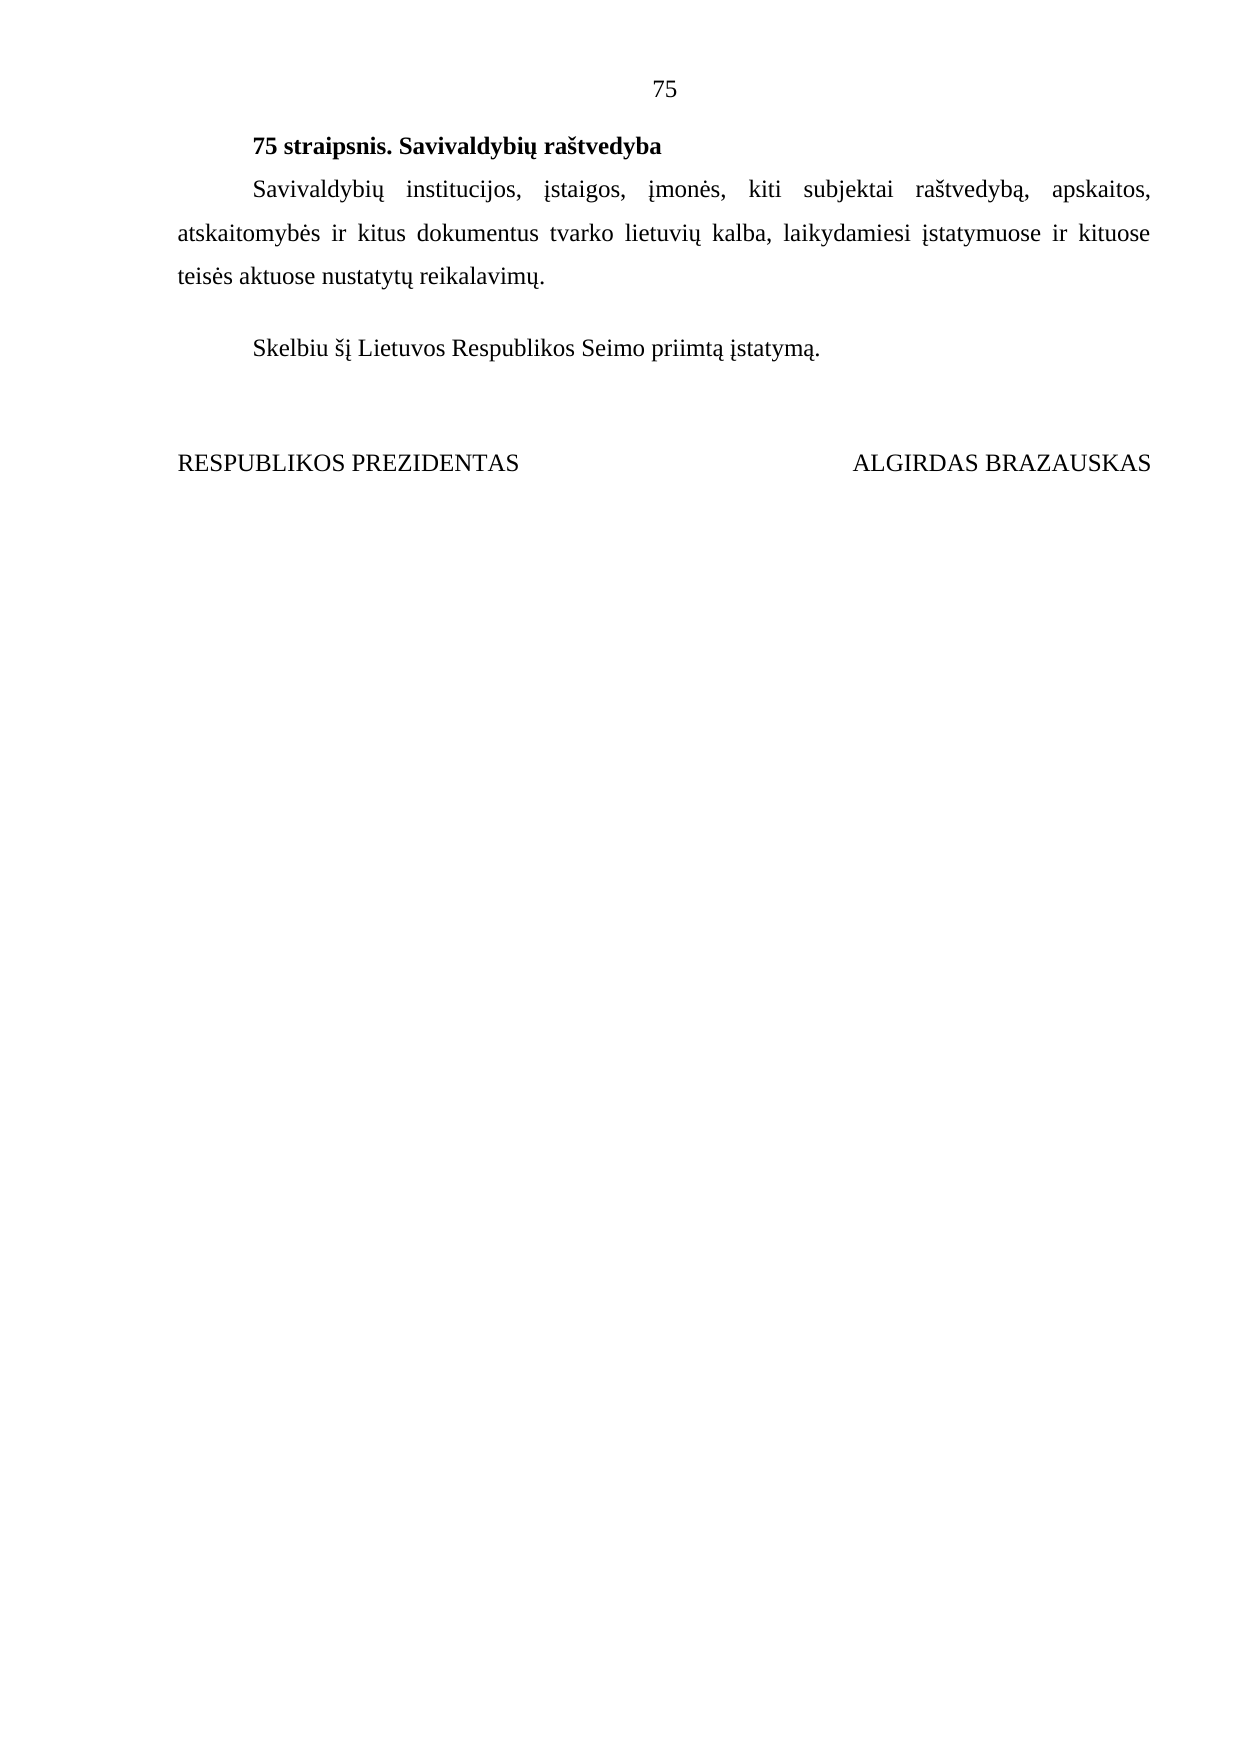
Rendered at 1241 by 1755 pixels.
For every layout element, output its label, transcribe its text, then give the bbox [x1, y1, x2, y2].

text RESPUBLIKOS PREZIDENTAS ALGIRDAS BRAZAUSKAS [177, 448, 1152, 476]
text 75 straipsnis. Savivaldybių raštvedyba [177, 131, 1152, 160]
text Savivaldybių institucijos, įstaigos, įmonės, kiti subjektai raštvedybą, apskaitos, atskaitomybės ir kitus dokumentus tvarko lietuvių kalba, laikydamiesi įstatymuose ir kituose teisės aktuose nustatytų reikalavimų. [177, 174, 1152, 289]
text Skelbiu šį Lietuvos Respublikos Seimo priimtą įstatymą. [177, 333, 1152, 361]
